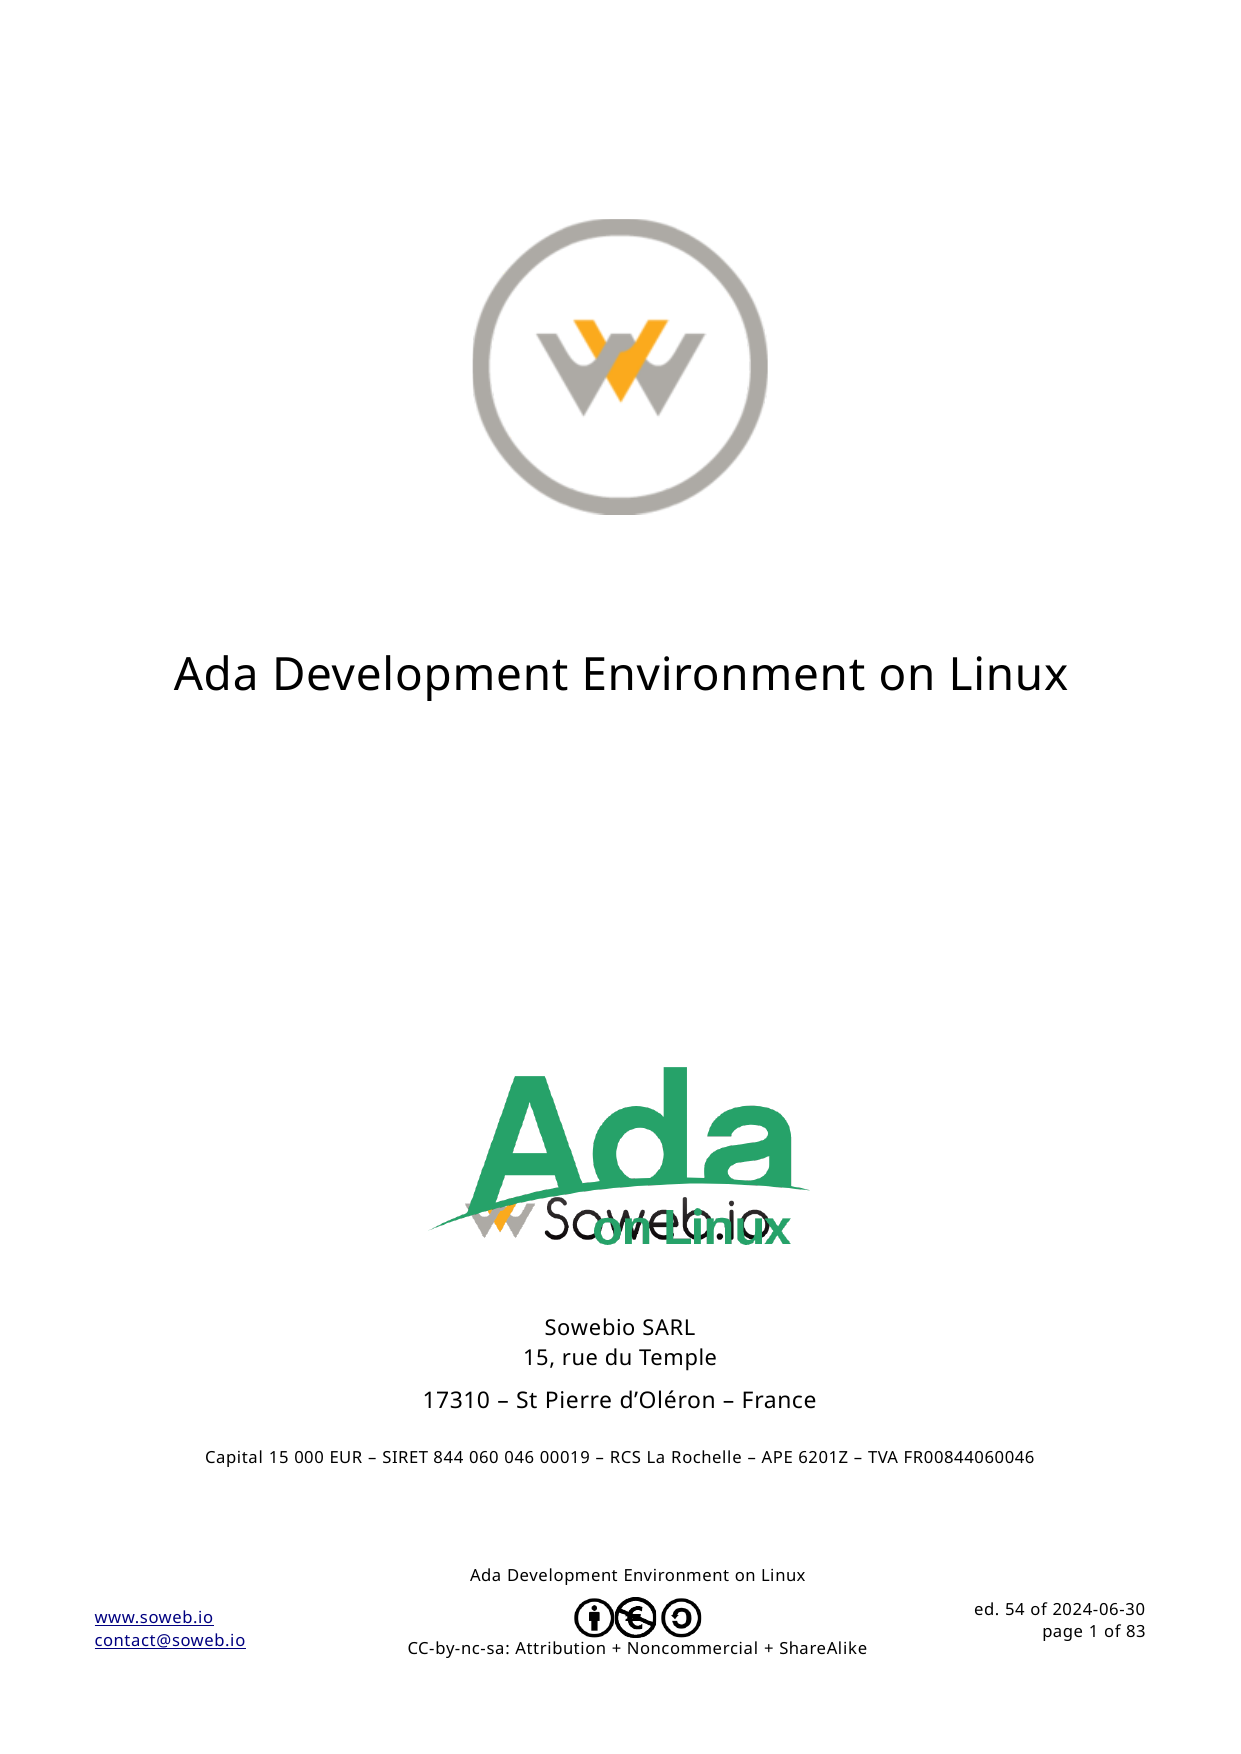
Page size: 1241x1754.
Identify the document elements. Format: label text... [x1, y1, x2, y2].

text Sowebio SARL 15, rue du Temple [139, 1311, 1101, 1371]
picture [573, 1597, 657, 1638]
text Ada Development Environment on Linux [126, 642, 1117, 704]
picture [472, 219, 768, 515]
picture [660, 1597, 702, 1638]
text 17310 – St Pierre d’Oléron – France [139, 1384, 1101, 1446]
text Capital 15 000 EUR – SIRET 844 060 046 00019 – RCS La Rochelle – APE 6201Z – TVA FR00844060046 [139, 1446, 1101, 1468]
picture [413, 947, 827, 1361]
